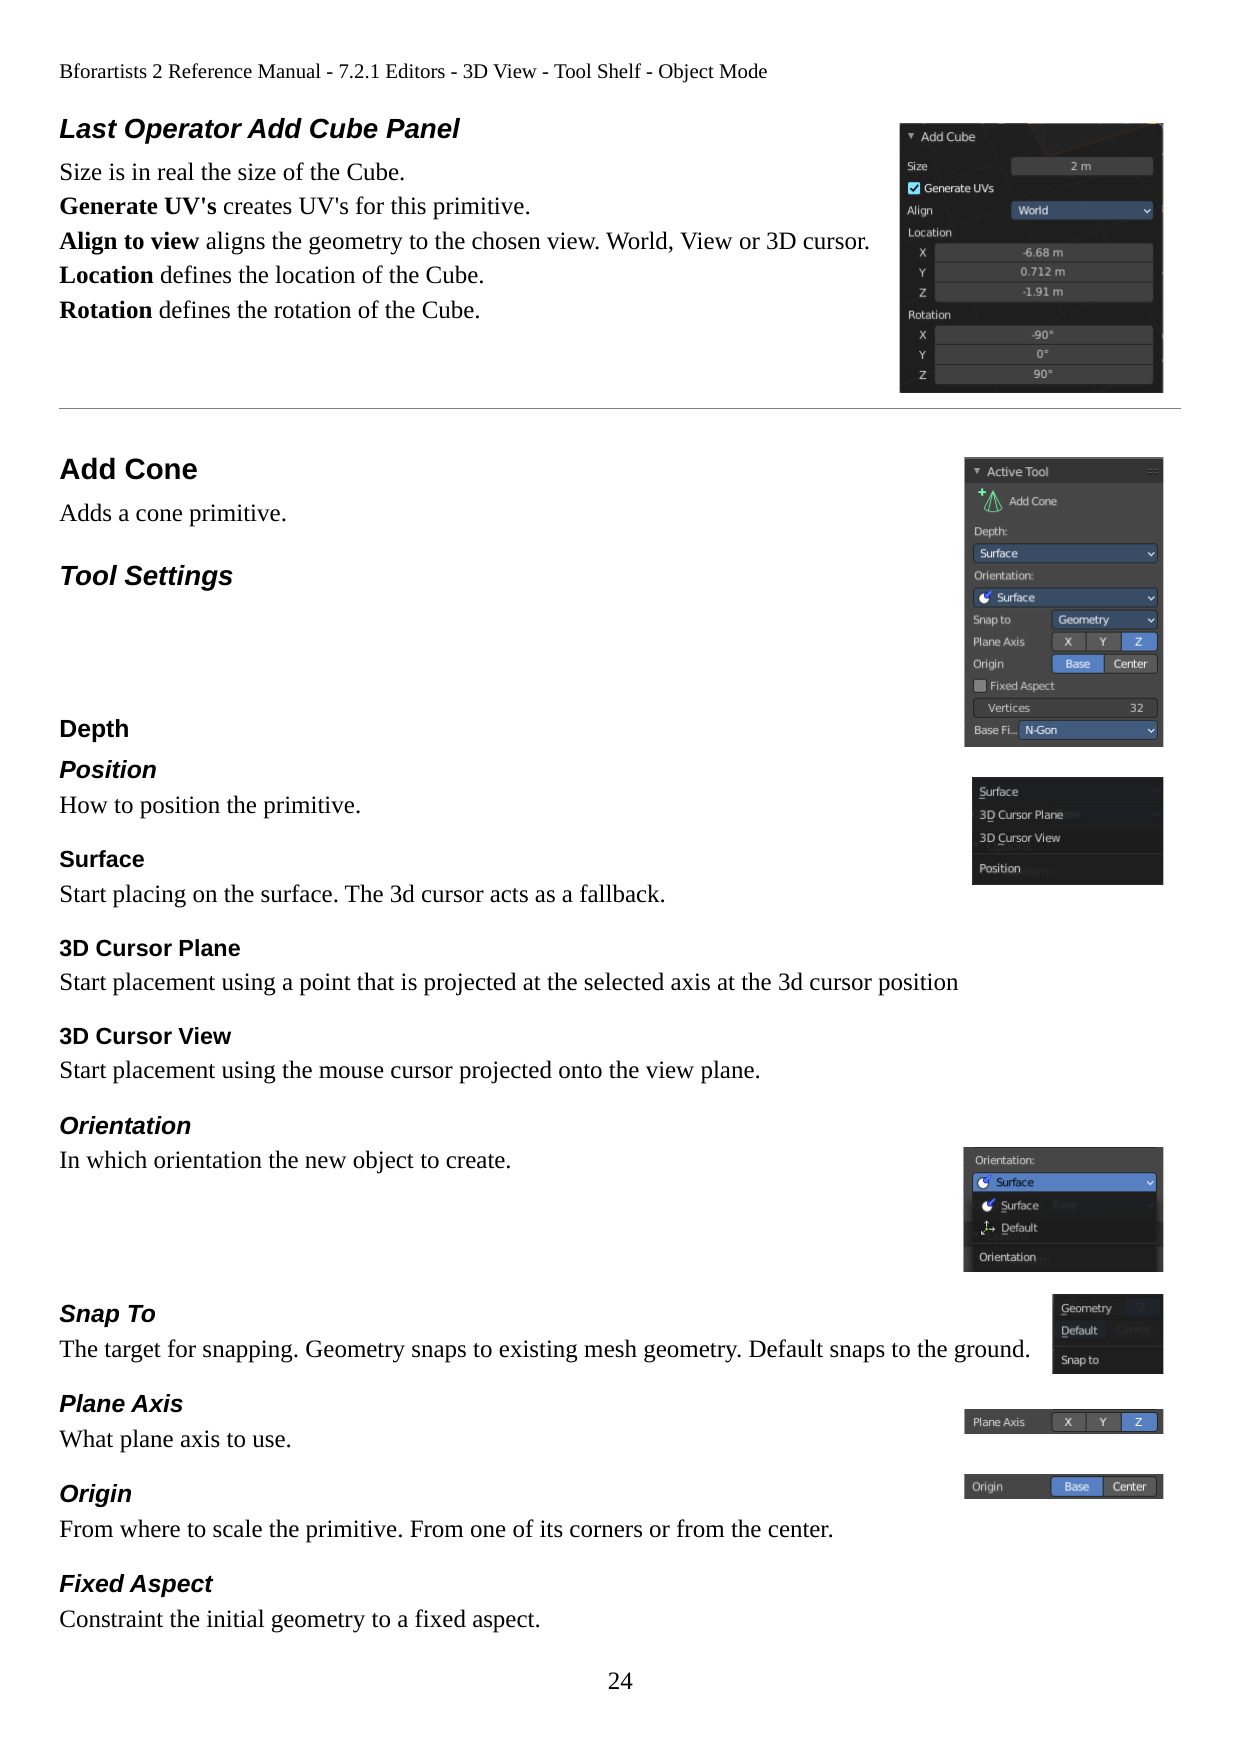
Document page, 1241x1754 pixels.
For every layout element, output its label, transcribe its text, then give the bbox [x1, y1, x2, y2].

subtitle Position [59, 756, 1181, 784]
subtitle [1164, 1299, 1181, 1327]
picture [899, 123, 1164, 393]
text From where to scale the primitive. From one of its corners or from the center. [59, 1514, 1181, 1543]
subtitle [1164, 714, 1181, 743]
picture [972, 777, 1164, 885]
text The target for snapping. Geometry snaps to existing mesh geometry. Default snaps to the ground. [59, 1334, 1052, 1362]
subtitle [1164, 846, 1181, 872]
picture [964, 1409, 1164, 1434]
text What plane axis to use. [59, 1424, 1181, 1453]
subtitle Plane Axis [59, 1389, 1181, 1418]
text Start placing on the surface. The 3d cursor acts as a fallback. [59, 879, 1181, 907]
picture [963, 1147, 1164, 1272]
subtitle Orientation [59, 1111, 1181, 1139]
text Start placement using the mouse cursor projected onto the view plane. [59, 1055, 1181, 1084]
text [1164, 498, 1181, 527]
picture [1052, 1294, 1164, 1374]
text In which orientation the new object to create. [59, 1146, 1181, 1174]
subtitle Tool Settings [59, 559, 964, 591]
subtitle Fixed Aspect [59, 1569, 1181, 1598]
text Start placement using a point that is projected at the selected axis at the 3d cursor position [59, 967, 1181, 996]
subtitle [1164, 559, 1181, 591]
text Constraint the initial geometry to a fixed aspect. [59, 1604, 1181, 1633]
text Adds a cone primitive. [59, 498, 964, 527]
subtitle Last Operator Add Cube Panel [59, 113, 1181, 144]
text How to position the primitive. [59, 790, 972, 819]
subtitle Depth [59, 714, 964, 743]
subtitle Origin [59, 1479, 1181, 1508]
text Size is in real the size of the Cube. Generate UV's creates UV's for this primitive. Align to view aligns the geometry to the chosen view. World, View or 3D cursor. Location defines the location of the Cube. Rotation defines the rotation of the Cube. [59, 157, 899, 324]
subtitle 3D Cursor View [59, 1022, 1181, 1049]
subtitle Surface [59, 846, 972, 872]
subtitle Add Cone [59, 452, 1181, 486]
picture [964, 457, 1164, 747]
subtitle Snap To [59, 1299, 1052, 1327]
picture [964, 1474, 1164, 1499]
subtitle 3D Cursor Plane [59, 934, 1181, 961]
